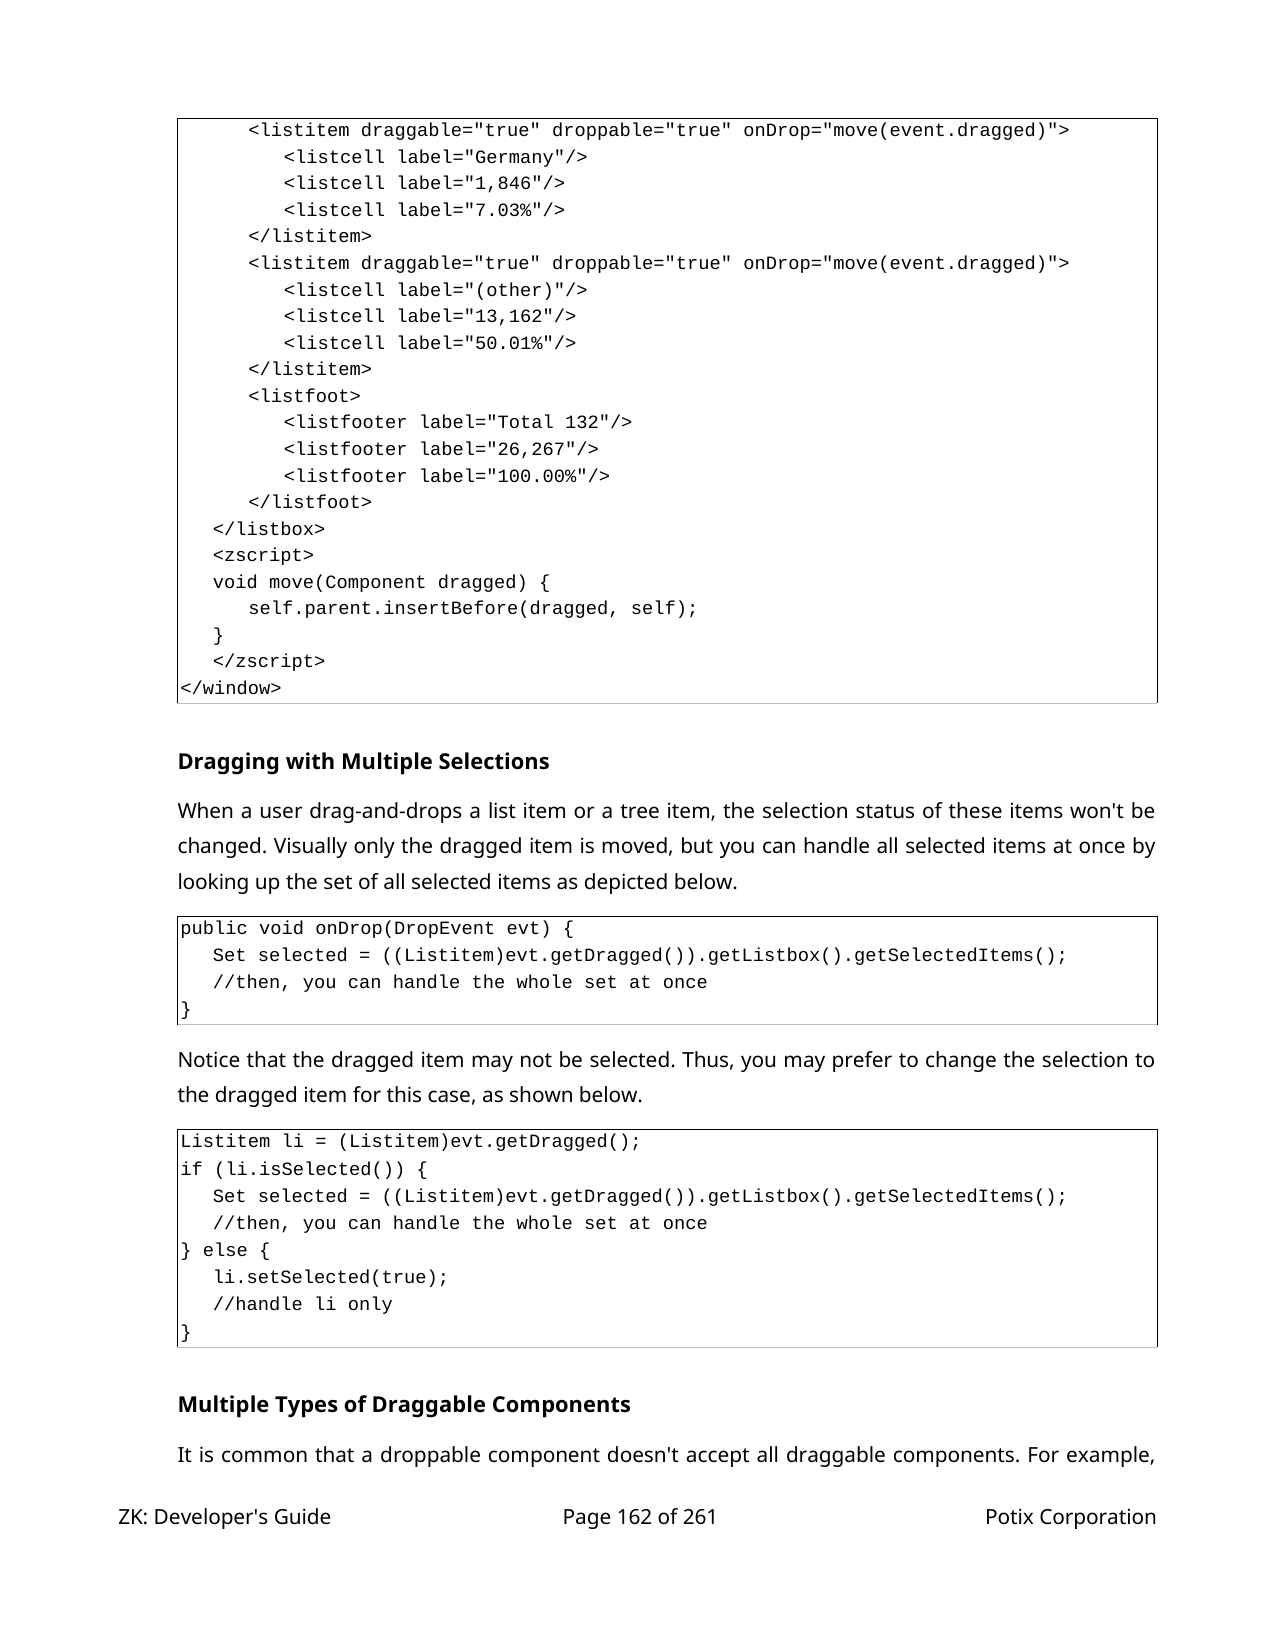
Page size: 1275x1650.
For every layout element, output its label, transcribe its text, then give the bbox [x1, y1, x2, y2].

subtitle Multiple Types of Draggable Components [177, 1389, 1157, 1419]
text When a user drag-and-drops a list item or a tree item, the selection status of these items won't be changed. Visually only the dragged item is moved, but you can handle all selected items at once by looking up the set of all selected items as depicted below. [177, 796, 1157, 895]
text Set selected = ((Listitem)evt.getDragged()).getListbox().getSelectedItems(); [178, 943, 1157, 967]
text if (li.isSelected()) { [178, 1156, 1157, 1181]
text } [178, 997, 1157, 1024]
text } [178, 1319, 1157, 1347]
text //handle li only [178, 1292, 1157, 1317]
text } else { [178, 1238, 1157, 1262]
text It is common that a droppable component doesn't accept all draggable components. For example, [177, 1440, 1157, 1468]
text Set selected = ((Listitem)evt.getDragged()).getListbox().getSelectedItems(); [178, 1183, 1157, 1208]
text public void onDrop(DropEvent evt) { [178, 917, 1157, 940]
text li.setSelected(true); [178, 1265, 1157, 1289]
subtitle Dragging with Multiple Selections [177, 746, 1157, 776]
text Notice that the dragged item may not be selected. Thus, you may prefer to change the selection to the dragged item for this case, as shown below. [177, 1045, 1157, 1108]
text <listitem draggable="true" droppable="true" onDrop="move(event.dragged)"> <listcell label="Germany"/> <listcell label="1,846"/> <listcell label="7.03%"/> </listitem> <listitem draggable="true" droppable="true" onDrop="move(event.dragged)"> <listcell label="(other)"/> <listcell label="13,162"/> <listcell label="50.01%"/> </listitem> <listfoot> <listfooter label="Total 132"/> <listfooter label="26,267"/> <listfooter label="100.00%"/> </listfoot> </listbox> <zscript> void move(Component dragged) { self.parent.insertBefore(dragged, self); } </zscript> </window> [178, 119, 1157, 703]
text //then, you can handle the whole set at once [178, 970, 1157, 994]
text //then, you can handle the whole set at once [178, 1211, 1157, 1235]
text Listitem li = (Listitem)evt.getDragged(); [178, 1130, 1157, 1153]
